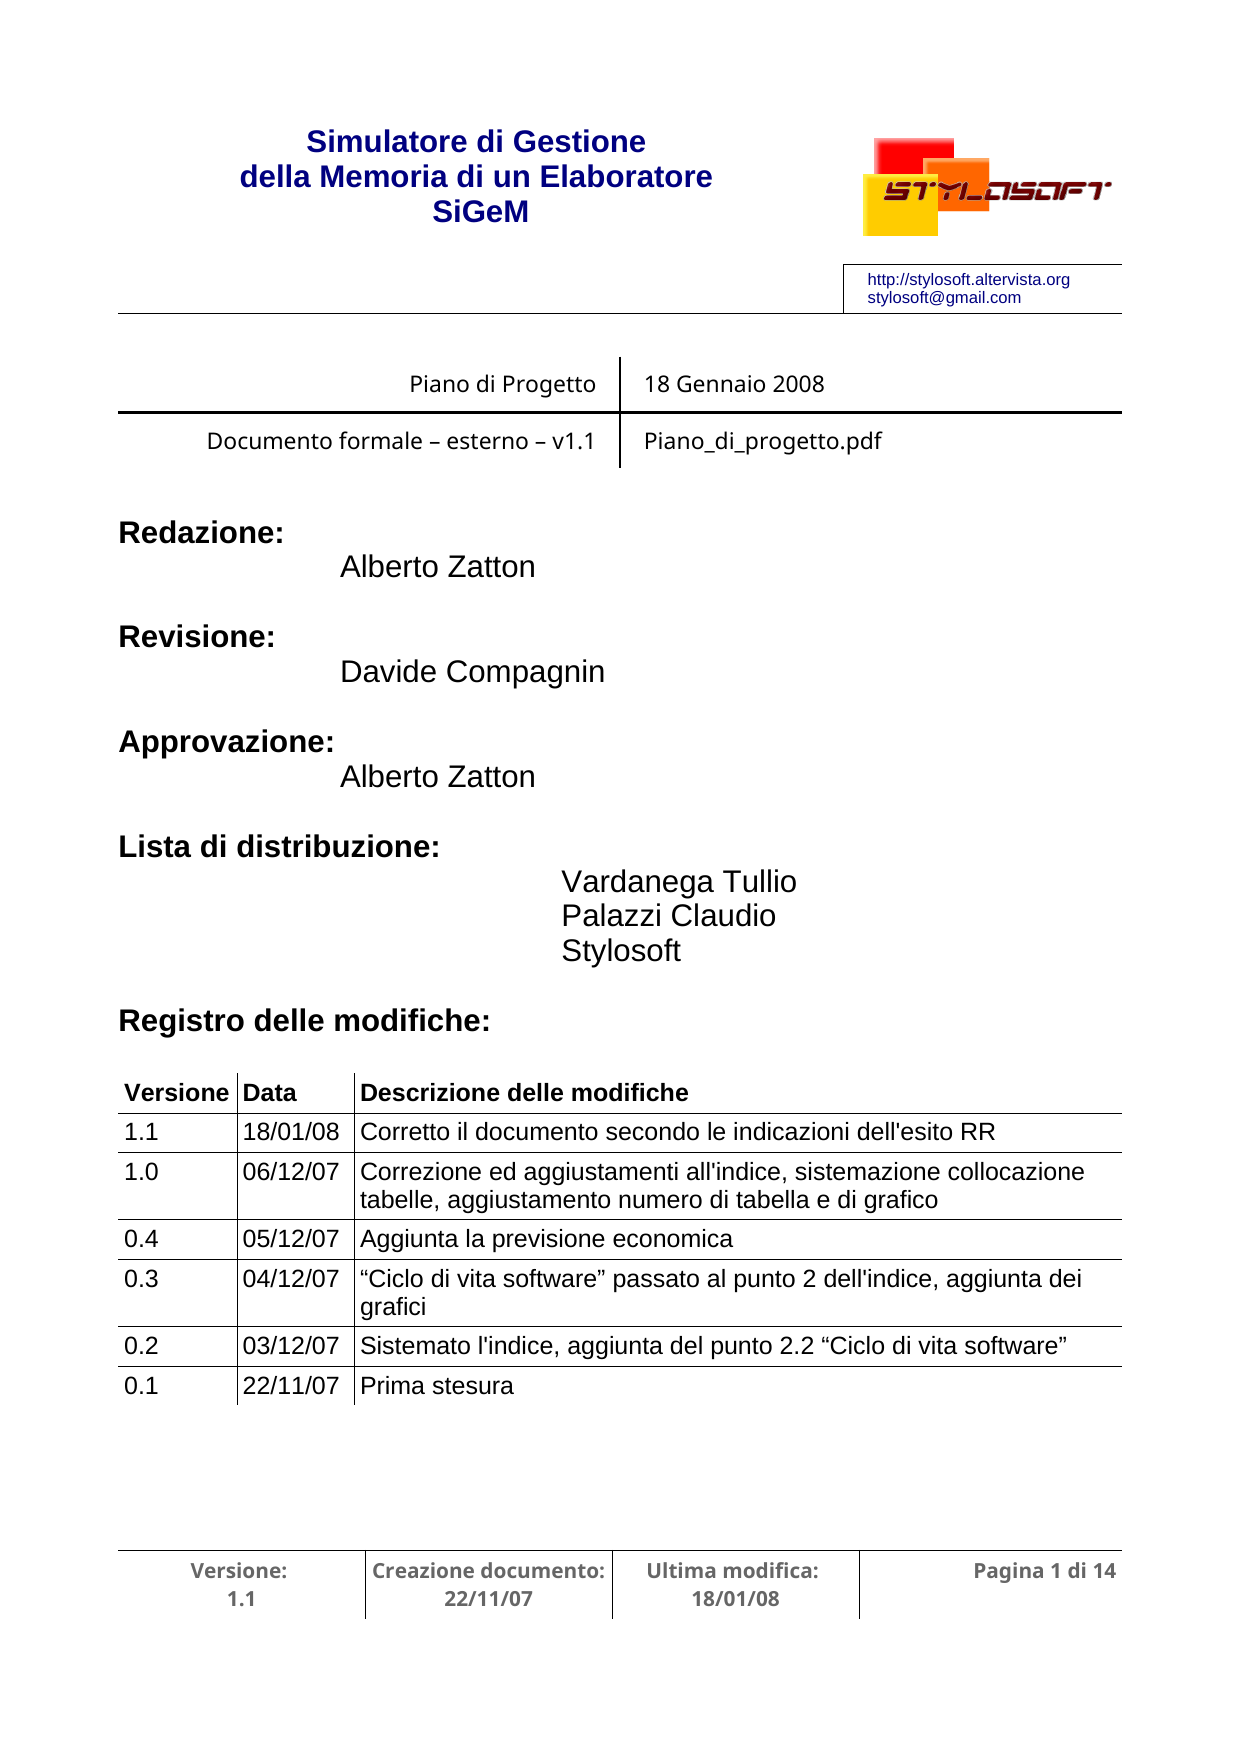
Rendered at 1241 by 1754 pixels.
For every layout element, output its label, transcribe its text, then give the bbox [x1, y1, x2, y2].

table_cell 04/12/07 [238, 1260, 354, 1326]
table_cell 0.1 [118, 1367, 237, 1405]
text Alberto Zatton [118, 549, 1122, 584]
text Palazzi Claudio [118, 898, 1122, 933]
table_cell Documento formale – esterno – v1.1 [118, 414, 619, 468]
table_cell 0.3 [118, 1260, 237, 1326]
text Approvazione: [118, 724, 1122, 759]
table_cell 22/11/07 [238, 1367, 354, 1405]
text Stylosoft [118, 933, 1122, 968]
table_header Descrizione delle modifiche [355, 1073, 1122, 1112]
text Redazione: [118, 515, 1122, 549]
table_cell Aggiunta la previsione economica [355, 1220, 1122, 1259]
table_cell Sistemato l'indice, aggiunta del punto 2.2 “Ciclo di vita software” [355, 1327, 1122, 1366]
text Registro delle modifiche: [118, 1003, 1122, 1038]
table_cell 03/12/07 [238, 1327, 354, 1366]
table_cell 18/01/08 [238, 1114, 354, 1152]
text Revisione: [118, 619, 1122, 654]
table_cell 1.0 [118, 1153, 237, 1219]
table_cell 0.2 [118, 1327, 237, 1366]
text Davide Compagnin [118, 654, 1122, 689]
table_cell 0.4 [118, 1220, 237, 1259]
table_header Data [238, 1073, 354, 1112]
table_cell 1.1 [118, 1114, 237, 1152]
table_cell “Ciclo di vita software” passato al punto 2 dell'indice, aggiunta dei grafici [355, 1260, 1122, 1326]
table_cell Prima stesura [355, 1367, 1122, 1405]
table_cell 05/12/07 [238, 1220, 354, 1259]
table_header Piano di Progetto [118, 357, 619, 411]
table_header Versione [118, 1073, 237, 1112]
table_cell 06/12/07 [238, 1153, 354, 1219]
text Vardanega Tullio [118, 864, 1122, 898]
table_cell Correzione ed aggiustamenti all'indice, sistemazione collocazione tabelle, aggiustamento numero di tabella e di grafico [355, 1153, 1122, 1219]
table_cell Corretto il documento secondo le indicazioni dell'esito RR [355, 1114, 1122, 1152]
text Lista di distribuzione: [118, 829, 1122, 864]
picture [848, 123, 1117, 247]
table_cell Piano_di_progetto.pdf [621, 414, 1122, 468]
text Alberto Zatton [118, 759, 1122, 794]
table_header 18 Gennaio 2008 [621, 357, 1122, 411]
